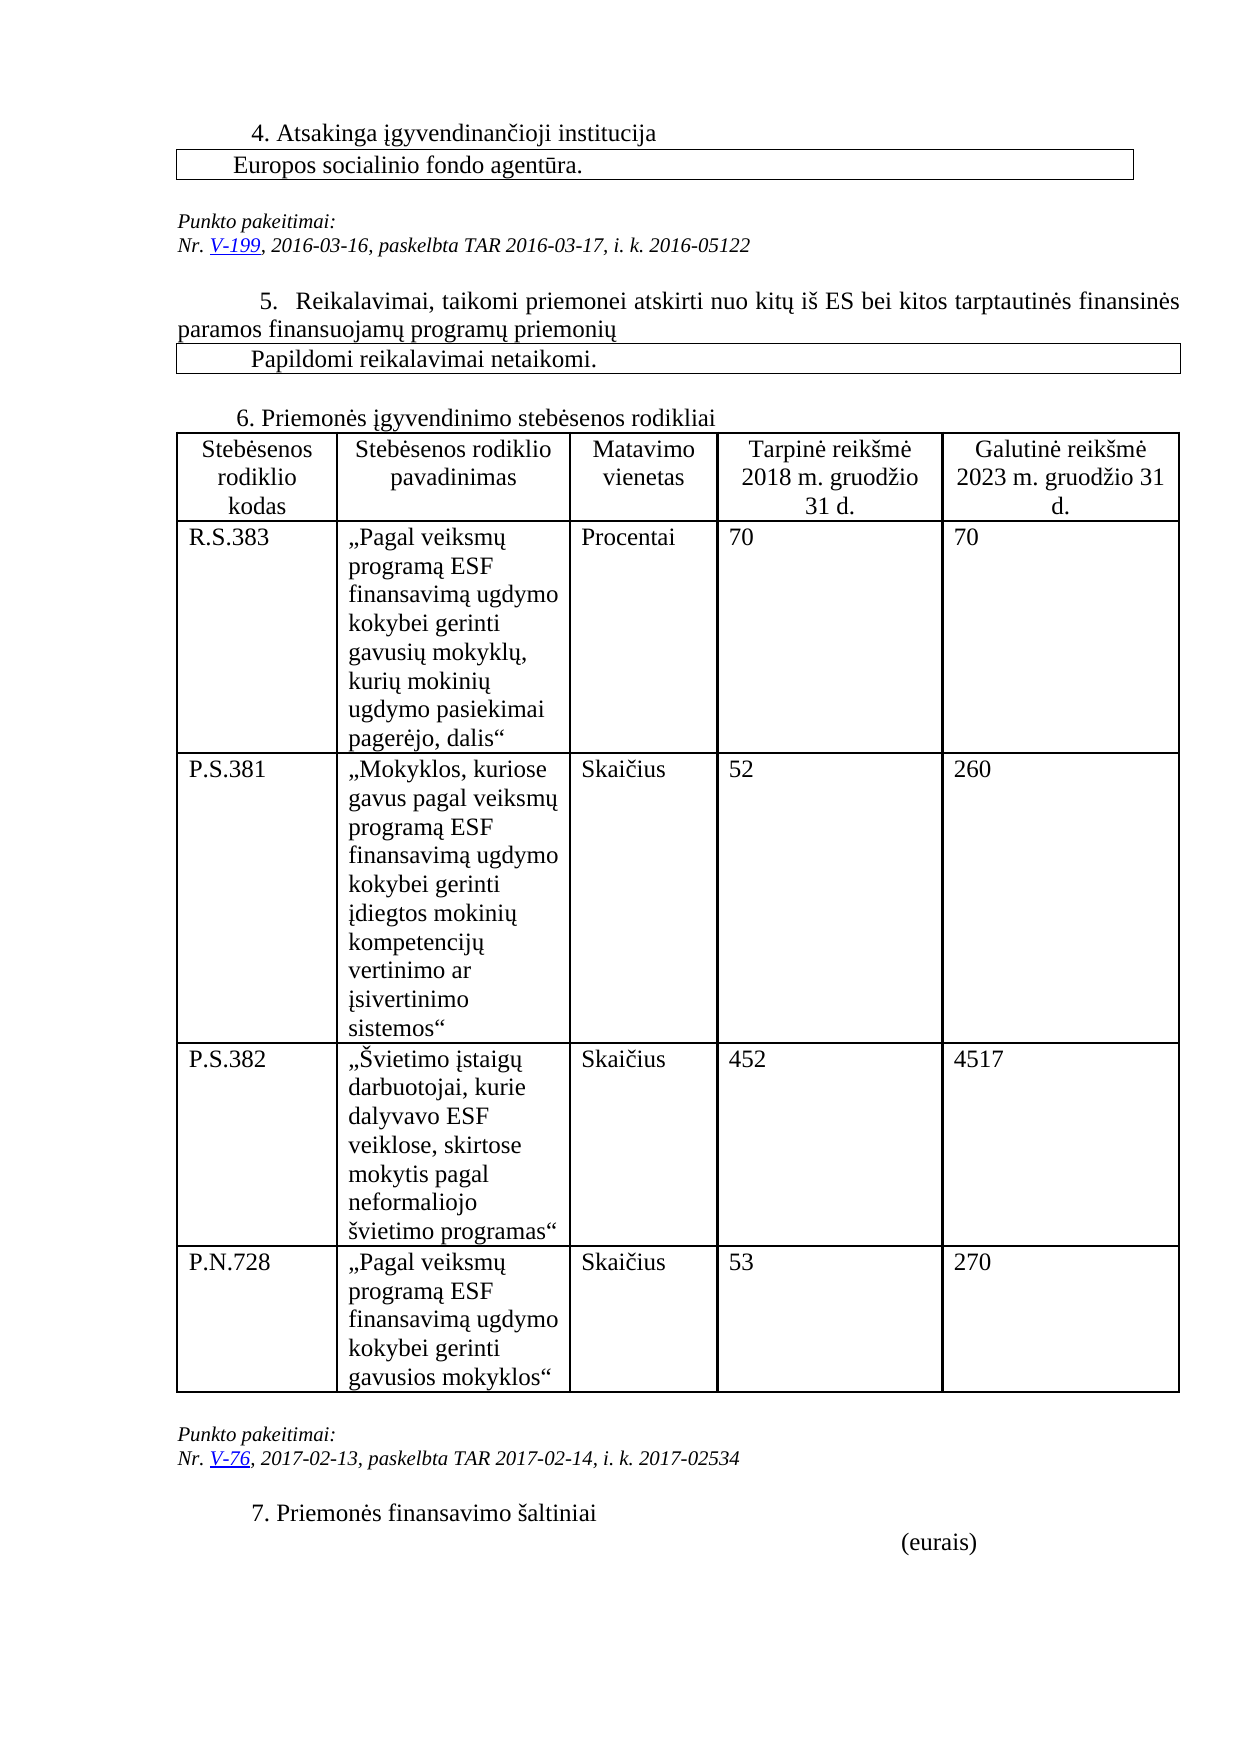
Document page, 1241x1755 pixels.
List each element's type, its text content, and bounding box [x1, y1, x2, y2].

text (eurais) [177, 1527, 1181, 1556]
table_header Papildomi reikalavimai netaikomi. [177, 344, 1180, 373]
table_cell 70 [719, 522, 941, 752]
table_cell „Mokyklos, kuriose gavus pagal veiksmų programą ESF finansavimą ugdymo kokybei gerinti įdiegtos mokinių kompetencijų vertinimo ar įsivertinimo sistemos“ [338, 754, 569, 1042]
table_cell 270 [944, 1247, 1178, 1391]
table_header Galutinė reikšmė 2023 m. gruodžio 31 d. [944, 434, 1178, 520]
table_cell R.S.383 [178, 522, 336, 752]
table_cell „Švietimo įstaigų darbuotojai, kurie dalyvavo ESF veiklose, skirtose mokytis pagal neformaliojo švietimo programas“ [338, 1044, 569, 1245]
table_cell Skaičius [571, 1247, 716, 1391]
table_cell „Pagal veiksmų programą ESF finansavimą ugdymo kokybei gerinti gavusių mokyklų, kurių mokinių ugdymo pasiekimai pagerėjo, dalis“ [338, 522, 569, 752]
table_cell P.S.382 [178, 1044, 336, 1245]
table_cell Procentai [571, 522, 716, 752]
text Punkto pakeitimai: [177, 1422, 1181, 1446]
table_cell 4517 [944, 1044, 1178, 1245]
table_cell 53 [719, 1247, 941, 1391]
text Nr. V-199, 2016-03-16, paskelbta TAR 2016-03-17, i. k. 2016-05122 [177, 233, 1181, 257]
table_cell 260 [944, 754, 1178, 1042]
table_cell 452 [719, 1044, 941, 1245]
table_cell „Pagal veiksmų programą ESF finansavimą ugdymo kokybei gerinti gavusios mokyklos“ [338, 1247, 569, 1391]
table_header Matavimo vienetas [571, 434, 716, 520]
text Nr. V-76, 2017-02-13, paskelbta TAR 2017-02-14, i. k. 2017-02534 [177, 1446, 1181, 1470]
table_header Stebėsenos rodiklio pavadinimas [338, 434, 569, 520]
text Punkto pakeitimai: [177, 209, 1181, 233]
text 4. Atsakinga įgyvendinančioji institucija [251, 118, 1181, 147]
text 6. Priemonės įgyvendinimo stebėsenos rodikliai [177, 403, 1181, 432]
table_cell 70 [944, 522, 1178, 752]
text 5. Reikalavimai, taikomi priemonei atskirti nuo kitų iš ES bei kitos tarptautinės finansinės paramos finansuojamų programų priemonių [177, 286, 1181, 343]
table_header Tarpinė reikšmė 2018 m. gruodžio 31 d. [719, 434, 941, 520]
table_cell P.S.381 [178, 754, 336, 1042]
text 7. Priemonės finansavimo šaltiniai [177, 1498, 1181, 1527]
table_header Europos socialinio fondo agentūra. [177, 150, 1133, 179]
table_cell Skaičius [571, 1044, 716, 1245]
table_cell P.N.728 [178, 1247, 336, 1391]
table_header Stebėsenos rodiklio kodas [178, 434, 336, 520]
table_cell Skaičius [571, 754, 716, 1042]
table_cell 52 [719, 754, 941, 1042]
